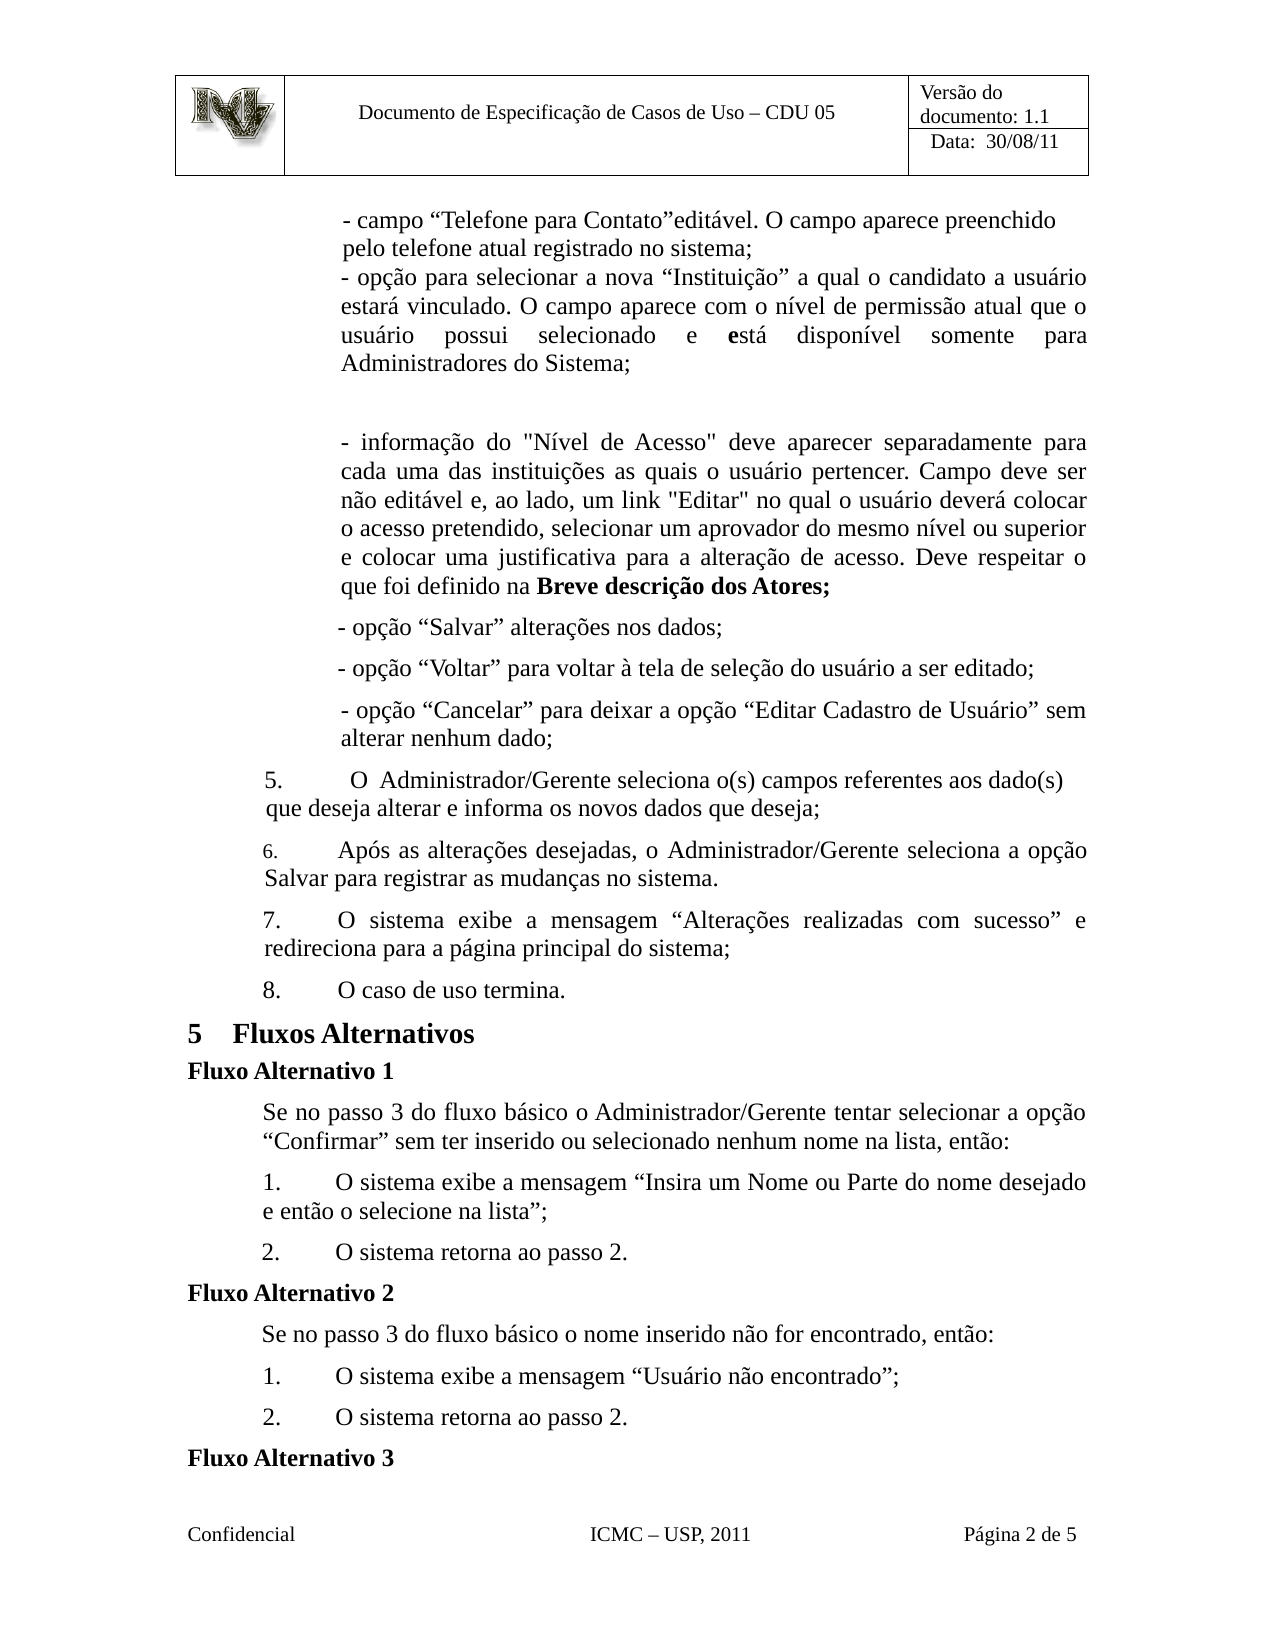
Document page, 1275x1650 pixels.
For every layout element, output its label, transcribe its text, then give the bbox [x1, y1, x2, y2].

list O Administrador/Gerente seleciona o(s) campos referentes aos dado(s) que deseja alterar e informa os novos dados que deseja; [264, 765, 1087, 822]
list Após as alterações desejadas, o Administrador/Gerente seleciona a opção Salvar para registrar as mudanças no sistema. [262, 835, 1087, 892]
list O sistema exibe a mensagem “Alterações realizadas com sucesso” e redireciona para a página principal do sistema; [262, 905, 1087, 962]
text Fluxo Alternativo 3 [187, 1443, 1087, 1472]
text 1. O sistema exibe a mensagem “Usuário não encontrado”; [187, 1361, 1087, 1389]
list - campo “Telefone para Contato”editável. O campo aparece preenchido pelo telefone atual registrado no sistema; [342, 205, 1087, 262]
text 2. O sistema retorna ao passo 2. [187, 1402, 1087, 1431]
list - opção “Cancelar” para deixar a opção “Editar Cadastro de Usuário” sem alterar nenhum dado; [322, 695, 1087, 752]
text Se no passo 3 do fluxo básico o Administrador/Gerente tentar selecionar a opção “Confirmar” sem ter inserido ou selecionado nenhum nome na lista, então: [262, 1097, 1087, 1154]
list O caso de uso termina. [262, 975, 1087, 1003]
text Fluxo Alternativo 1 [187, 1056, 1087, 1084]
text - informação do "Nível de Acesso" deve aparecer separadamente para cada uma das instituições as quais o usuário pertencer. Campo deve ser não editável e, ao lado, um link "Editar" no qual o usuário deverá colocar o acesso pretendido, selecionar um aprovador do mesmo nível ou superior e colocar uma justificativa para a alteração de acesso. Deve respeitar o que foi definido na Breve descrição dos Atores; [341, 427, 1087, 600]
list - opção “Voltar” para voltar à tela de seleção do usuário a ser editado; [319, 653, 1087, 682]
list - opção para selecionar a nova “Instituição” a qual o candidato a usuário estará vinculado. O campo aparece com o nível de permissão atual que o usuário possui selecionado e está disponível somente para Administradores do Sistema; [341, 262, 1087, 377]
picture [186, 76, 277, 151]
text Fluxo Alternativo 2 [187, 1278, 1087, 1307]
text 1. O sistema exibe a mensagem “Insira um Nome ou Parte do nome desejado e então o selecione na lista”; [262, 1167, 1087, 1224]
text 2. O sistema retorna ao passo 2. [187, 1237, 1087, 1266]
list - opção “Salvar” alterações nos dados; [319, 612, 1087, 641]
text Se no passo 3 do fluxo básico o nome inserido não for encontrado, então: [187, 1319, 1087, 1348]
subtitle Fluxos Alternativos [187, 1016, 1087, 1049]
